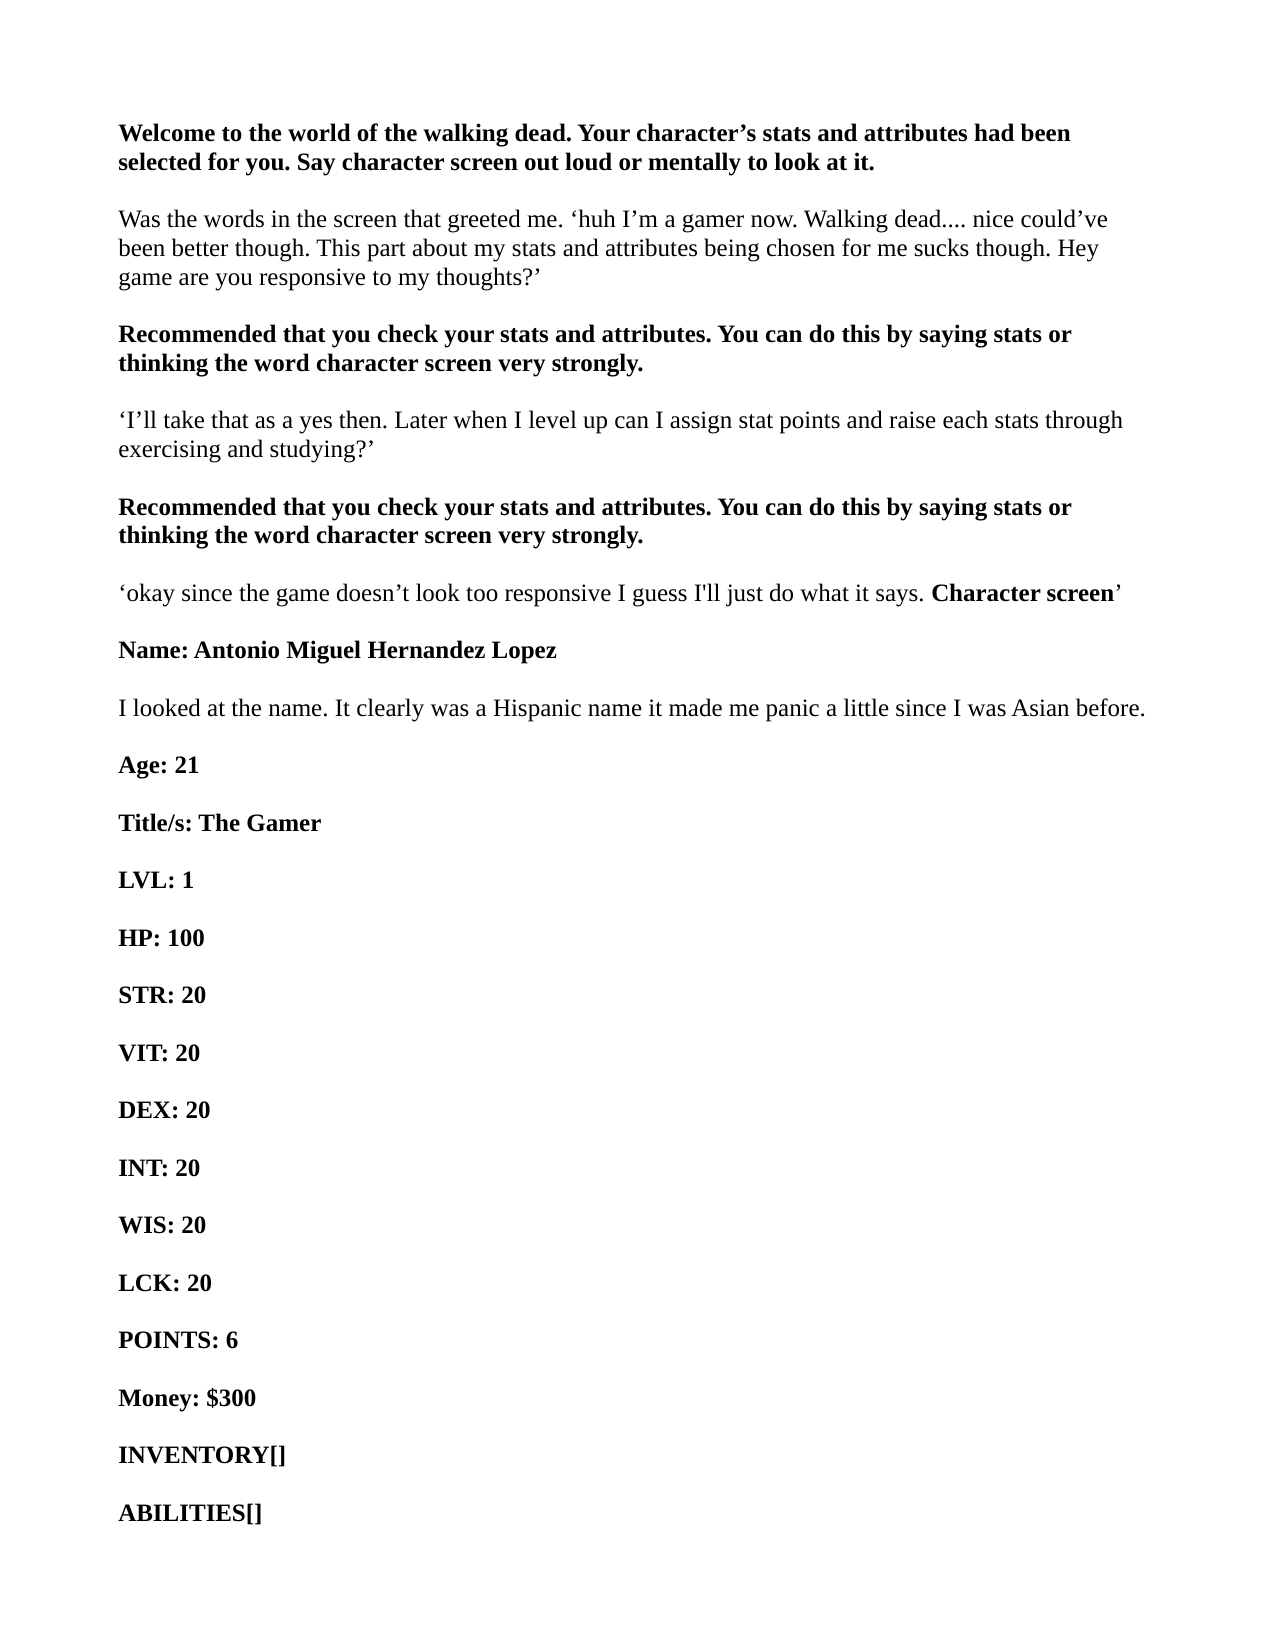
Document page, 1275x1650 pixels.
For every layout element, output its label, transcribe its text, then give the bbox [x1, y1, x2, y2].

text Name: Antonio Miguel Hernandez Lopez [118, 636, 1157, 664]
text POINTS: 6 [118, 1326, 1157, 1354]
text HP: 100 [118, 923, 1157, 952]
text Money: $300 [118, 1383, 1157, 1412]
text ABILITIES[] [118, 1498, 1157, 1527]
text DEX: 20 [118, 1096, 1157, 1124]
text STR: 20 [118, 952, 1157, 1009]
text INT: 20 [118, 1153, 1157, 1182]
text WIS: 20 [118, 1211, 1157, 1239]
text INVENTORY[] [118, 1441, 1157, 1469]
text Welcome to the world of the walking dead. Your character’s stats and attributes had been selected for you. Say character screen out loud or mentally to look at it. [118, 118, 1157, 176]
text VIT: 20 [118, 1038, 1157, 1067]
text ‘okay since the game doesn’t look too responsive I guess I'll just do what it says. Character screen’ [118, 578, 1157, 607]
text Recommended that you check your stats and attributes. You can do this by saying stats or thinking the word character screen very strongly. [118, 319, 1157, 377]
text Title/s: The Gamer [118, 808, 1157, 837]
text Was the words in the screen that greeted me. ‘huh I’m a gamer now. Walking dead.... nice could’ve been better though. This part about my stats and attributes being chosen for me sucks though. Hey game are you responsive to my thoughts?’ [118, 204, 1157, 291]
text ‘I’ll take that as a yes then. Later when I level up can I assign stat points and raise each stats through exercising and studying?’ [118, 406, 1157, 463]
text LCK: 20 [118, 1268, 1157, 1297]
text Age: 21 [118, 751, 1157, 779]
text Recommended that you check your stats and attributes. You can do this by saying stats or thinking the word character screen very strongly. [118, 492, 1157, 549]
text I looked at the name. It clearly was a Hispanic name it made me panic a little since I was Asian before. [118, 693, 1157, 722]
text LVL: 1 [118, 866, 1157, 894]
